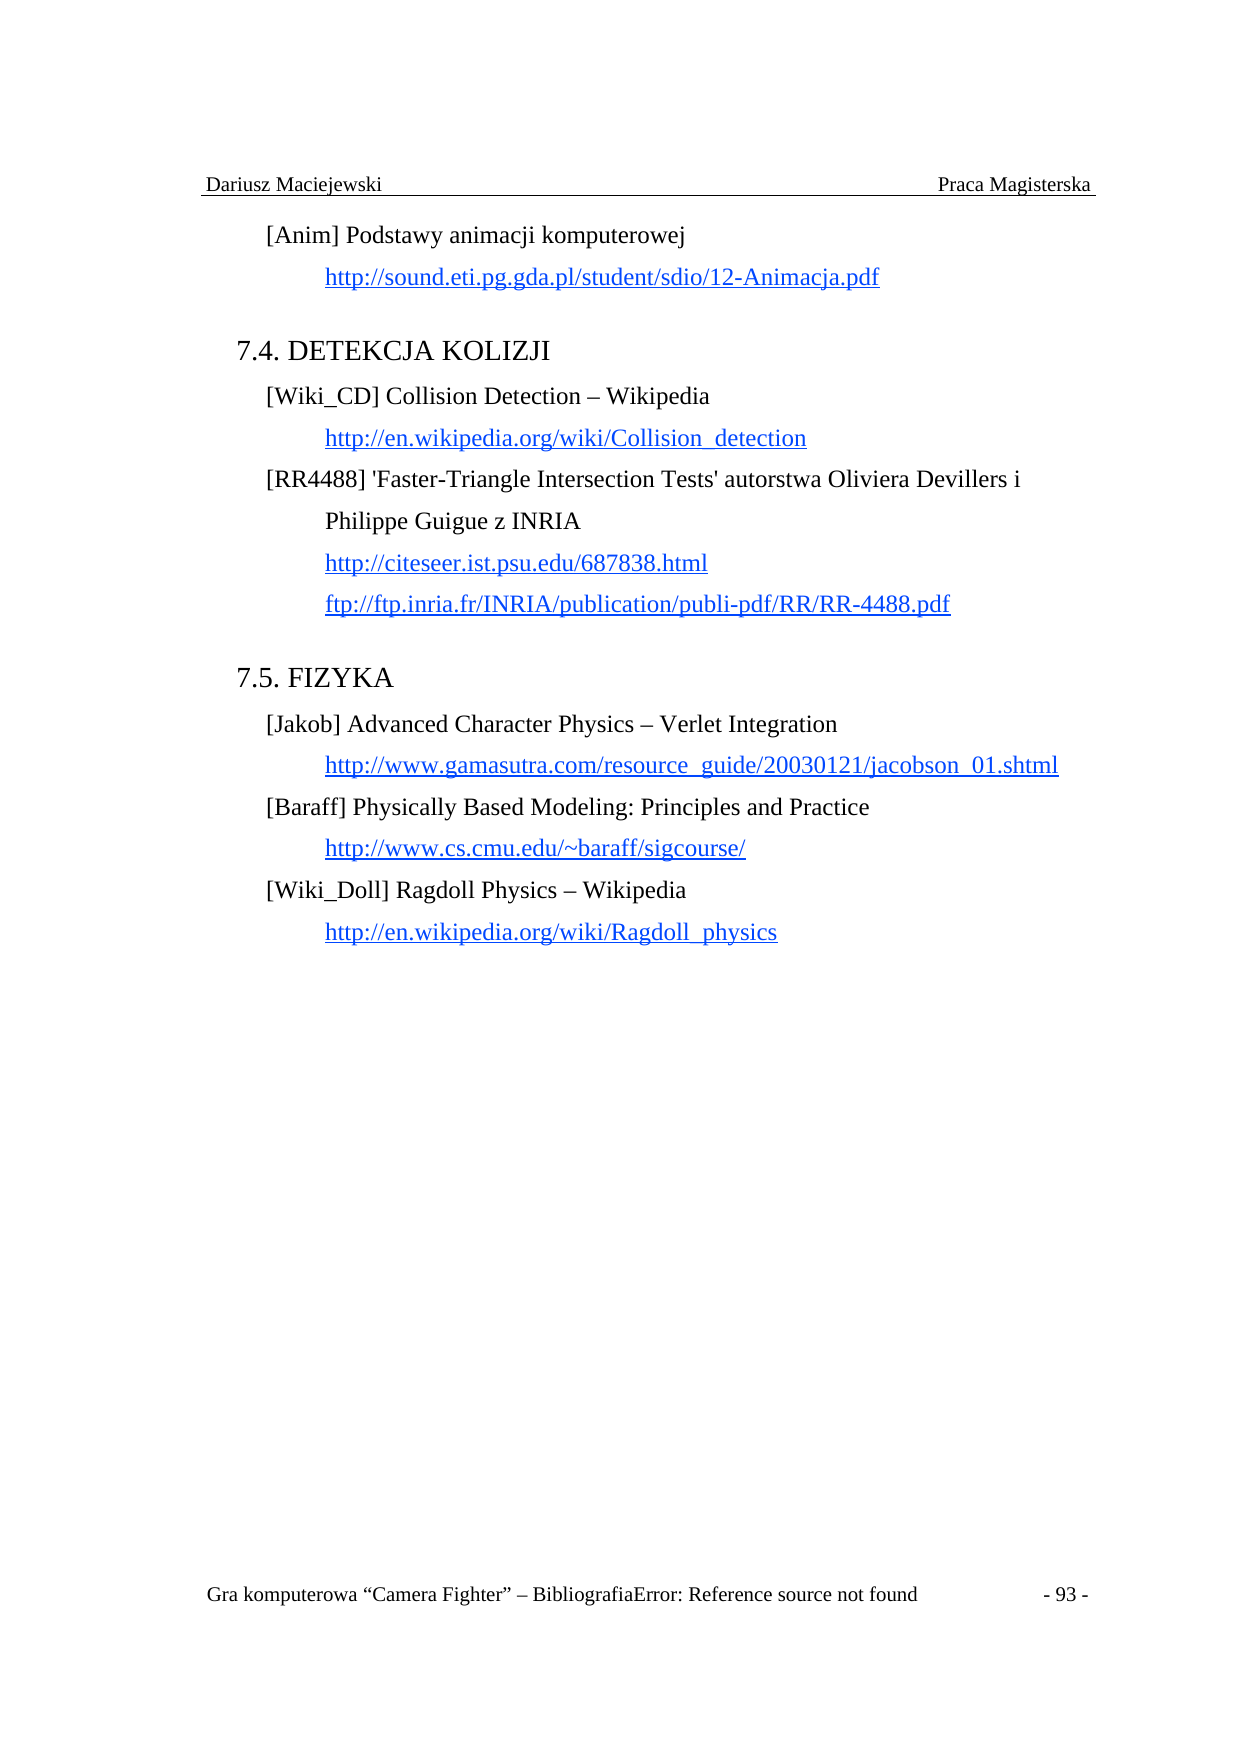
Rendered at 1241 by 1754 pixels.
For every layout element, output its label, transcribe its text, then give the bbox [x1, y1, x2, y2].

text [Wiki_Doll] Ragdoll Physics – Wikipedia http://en.wikipedia.org/wiki/Ragdoll_physics [266, 876, 1092, 945]
text [Anim] Podstawy animacji komputerowej http://sound.eti.pg.gda.pl/student/sdio/12-Animacja.pdf [266, 221, 1092, 291]
text [RR4488] 'Faster-Triangle Intersection Tests' autorstwa Oliviera Devillers i Philippe Guigue z INRIA http://citeseer.ist.psu.edu/687838.html ftp://ftp.inria.fr/INRIA/publication/publi-pdf/RR/RR-4488.pdf [266, 466, 1092, 618]
text [Wiki_CD] Collision Detection – Wikipedia http://en.wikipedia.org/wiki/Collision_detection [266, 382, 1092, 452]
text [Jakob] Advanced Character Physics – Verlet Integration http://www.gamasutra.com/resource_guide/20030121/jacobson_01.shtml [266, 710, 1092, 779]
text [Baraff] Physically Based Modeling: Principles and Practice http://www.cs.cmu.edu/~baraff/sigcourse/ [266, 793, 1092, 862]
subtitle Detekcja kolizji [207, 334, 1092, 366]
subtitle Fizyka [207, 661, 1092, 694]
